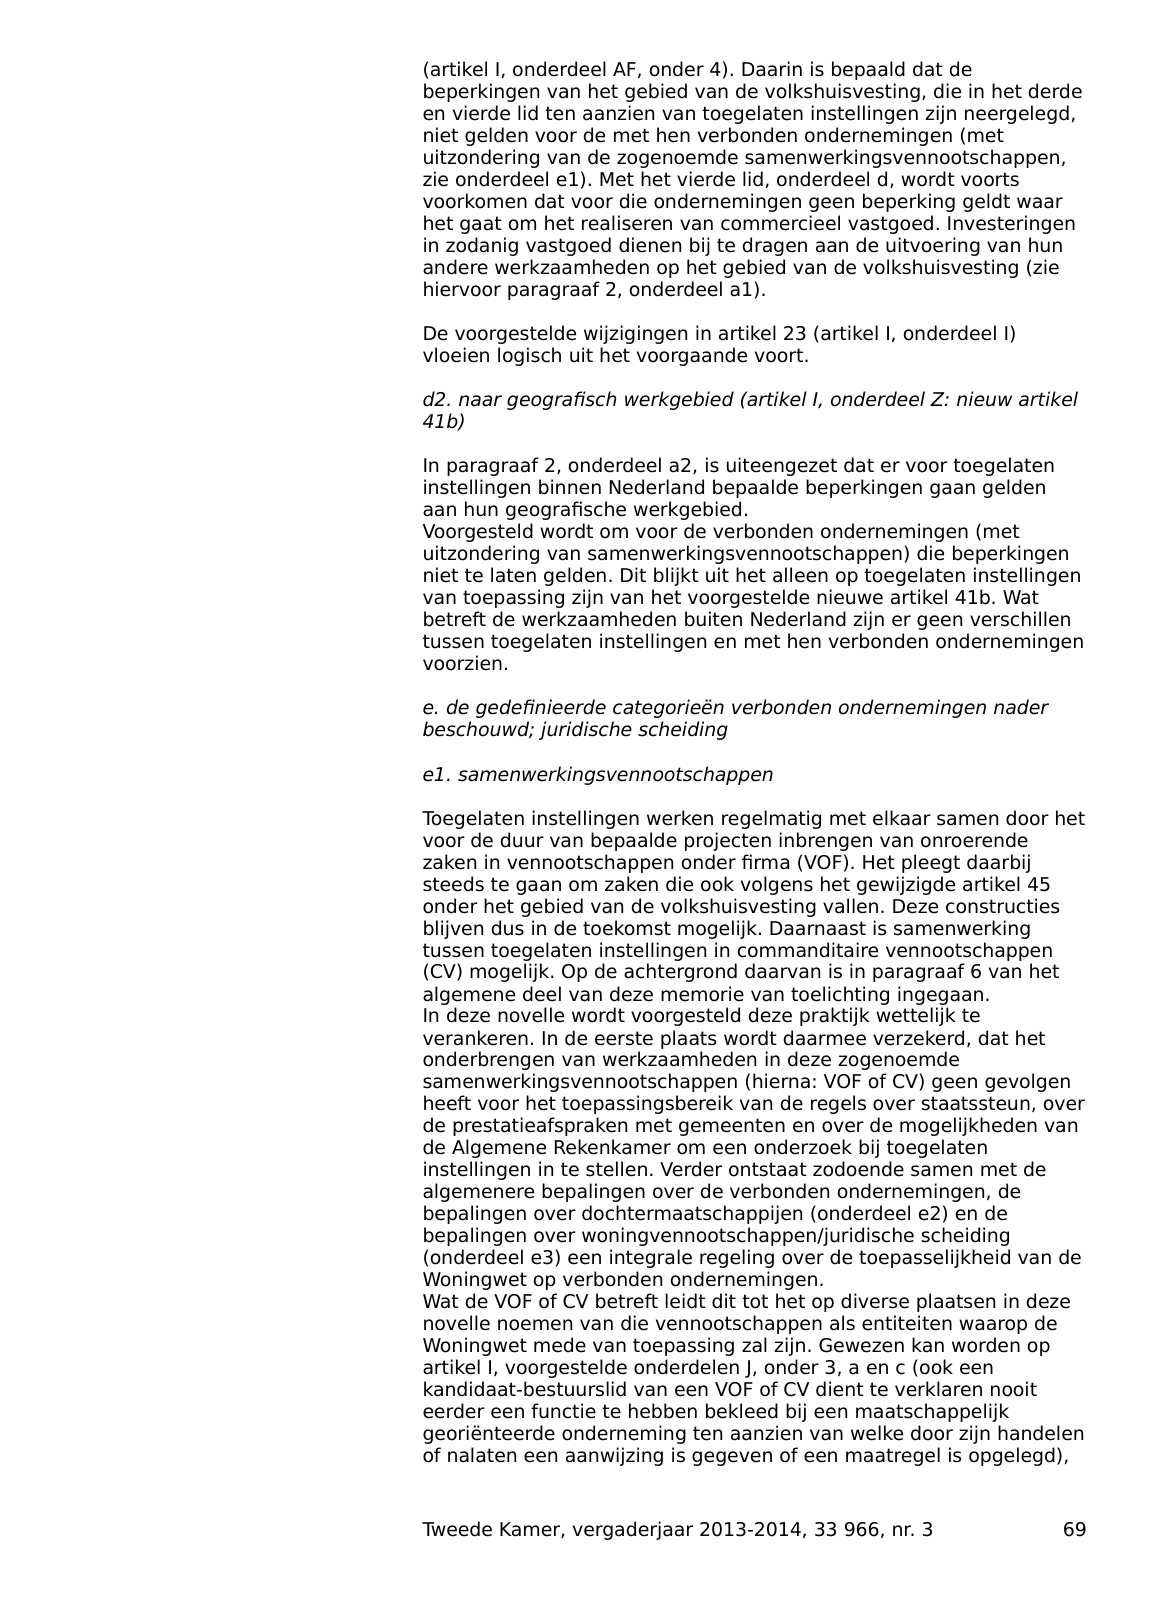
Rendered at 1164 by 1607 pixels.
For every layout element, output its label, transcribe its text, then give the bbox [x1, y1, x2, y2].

text (artikel I, onderdeel AF, onder 4). Daarin is bepaald dat de beperkingen van het gebied van de volkshuisvesting, die in het derde en vierde lid ten aanzien van toegelaten instellingen zijn neergelegd, niet gelden voor de met hen verbonden ondernemingen (met uitzondering van de zogenoemde samenwerkingsvennootschappen, zie onderdeel e1). Met het vierde lid, onderdeel d, wordt voorts voorkomen dat voor die ondernemingen geen beperking geldt waar het gaat om het realiseren van commercieel vastgoed. Investeringen in zodanig vastgoed dienen bij te dragen aan de uitvoering van hun andere werkzaamheden op het gebied van de volkshuisvesting (zie hiervoor paragraaf 2, onderdeel a1). [422, 59, 1087, 301]
subtitle d2. naar geografisch werkgebied (artikel I, onderdeel Z: nieuw artikel 41b) [422, 389, 1087, 433]
text Wat de VOF of CV betreft leidt dit tot het op diverse plaatsen in deze novelle noemen van die vennootschappen als entiteiten waarop de Woningwet mede van toepassing zal zijn. Gewezen kan worden op artikel I, voorgestelde onderdelen J, onder 3, a en c (ook een kandidaat-bestuurslid van een VOF of CV dient te verklaren nooit eerder een functie te hebben bekleed bij een maatschappelijk georiënteerde onderneming ten aanzien van welke door zijn handelen of nalaten een aanwijzing is gegeven of een maatregel is opgelegd), [422, 1291, 1087, 1467]
text Toegelaten instellingen werken regelmatig met elkaar samen door het voor de duur van bepaalde projecten inbrengen van onroerende zaken in vennootschappen onder firma (VOF). Het pleegt daarbij steeds te gaan om zaken die ook volgens het gewijzigde artikel 45 onder het gebied van de volkshuisvesting vallen. Deze constructies blijven dus in de toekomst mogelijk. Daarnaast is samenwerking tussen toegelaten instellingen in commanditaire vennootschappen (CV) mogelijk. Op de achtergrond daarvan is in paragraaf 6 van het algemene deel van deze memorie van toelichting ingegaan. [422, 808, 1087, 1005]
text Voorgesteld wordt om voor de verbonden ondernemingen (met uitzondering van samenwerkingsvennootschappen) die beperkingen niet te laten gelden. Dit blijkt uit het alleen op toegelaten instellingen van toepassing zijn van het voorgestelde nieuwe artikel 41b. Wat betreft de werkzaamheden buiten Nederland zijn er geen verschillen tussen toegelaten instellingen en met hen verbonden ondernemingen voorzien. [422, 521, 1087, 675]
subtitle e. de gedefinieerde categorieën verbonden ondernemingen nader beschouwd; juridische scheiding [422, 697, 1087, 741]
text In paragraaf 2, onderdeel a2, is uiteengezet dat er voor toegelaten instellingen binnen Nederland bepaalde beperkingen gaan gelden aan hun geografische werkgebied. [422, 455, 1087, 521]
text De voorgestelde wijzigingen in artikel 23 (artikel I, onderdeel I) vloeien logisch uit het voorgaande voort. [422, 323, 1087, 367]
text In deze novelle wordt voorgesteld deze praktijk wettelijk te verankeren. In de eerste plaats wordt daarmee verzekerd, dat het onderbrengen van werkzaamheden in deze zogenoemde samenwerkingsvennootschappen (hierna: VOF of CV) geen gevolgen heeft voor het toepassingsbereik van de regels over staatssteun, over de prestatieafspraken met gemeenten en over de mogelijkheden van de Algemene Rekenkamer om een onderzoek bij toegelaten instellingen in te stellen. Verder ontstaat zodoende samen met de algemenere bepalingen over de verbonden ondernemingen, de bepalingen over dochtermaatschappijen (onderdeel e2) en de bepalingen over woningvennootschappen/juridische scheiding (onderdeel e3) een integrale regeling over de toepasselijkheid van de Woningwet op verbonden ondernemingen. [422, 1005, 1087, 1291]
subtitle e1. samenwerkingsvennootschappen [422, 763, 1087, 785]
